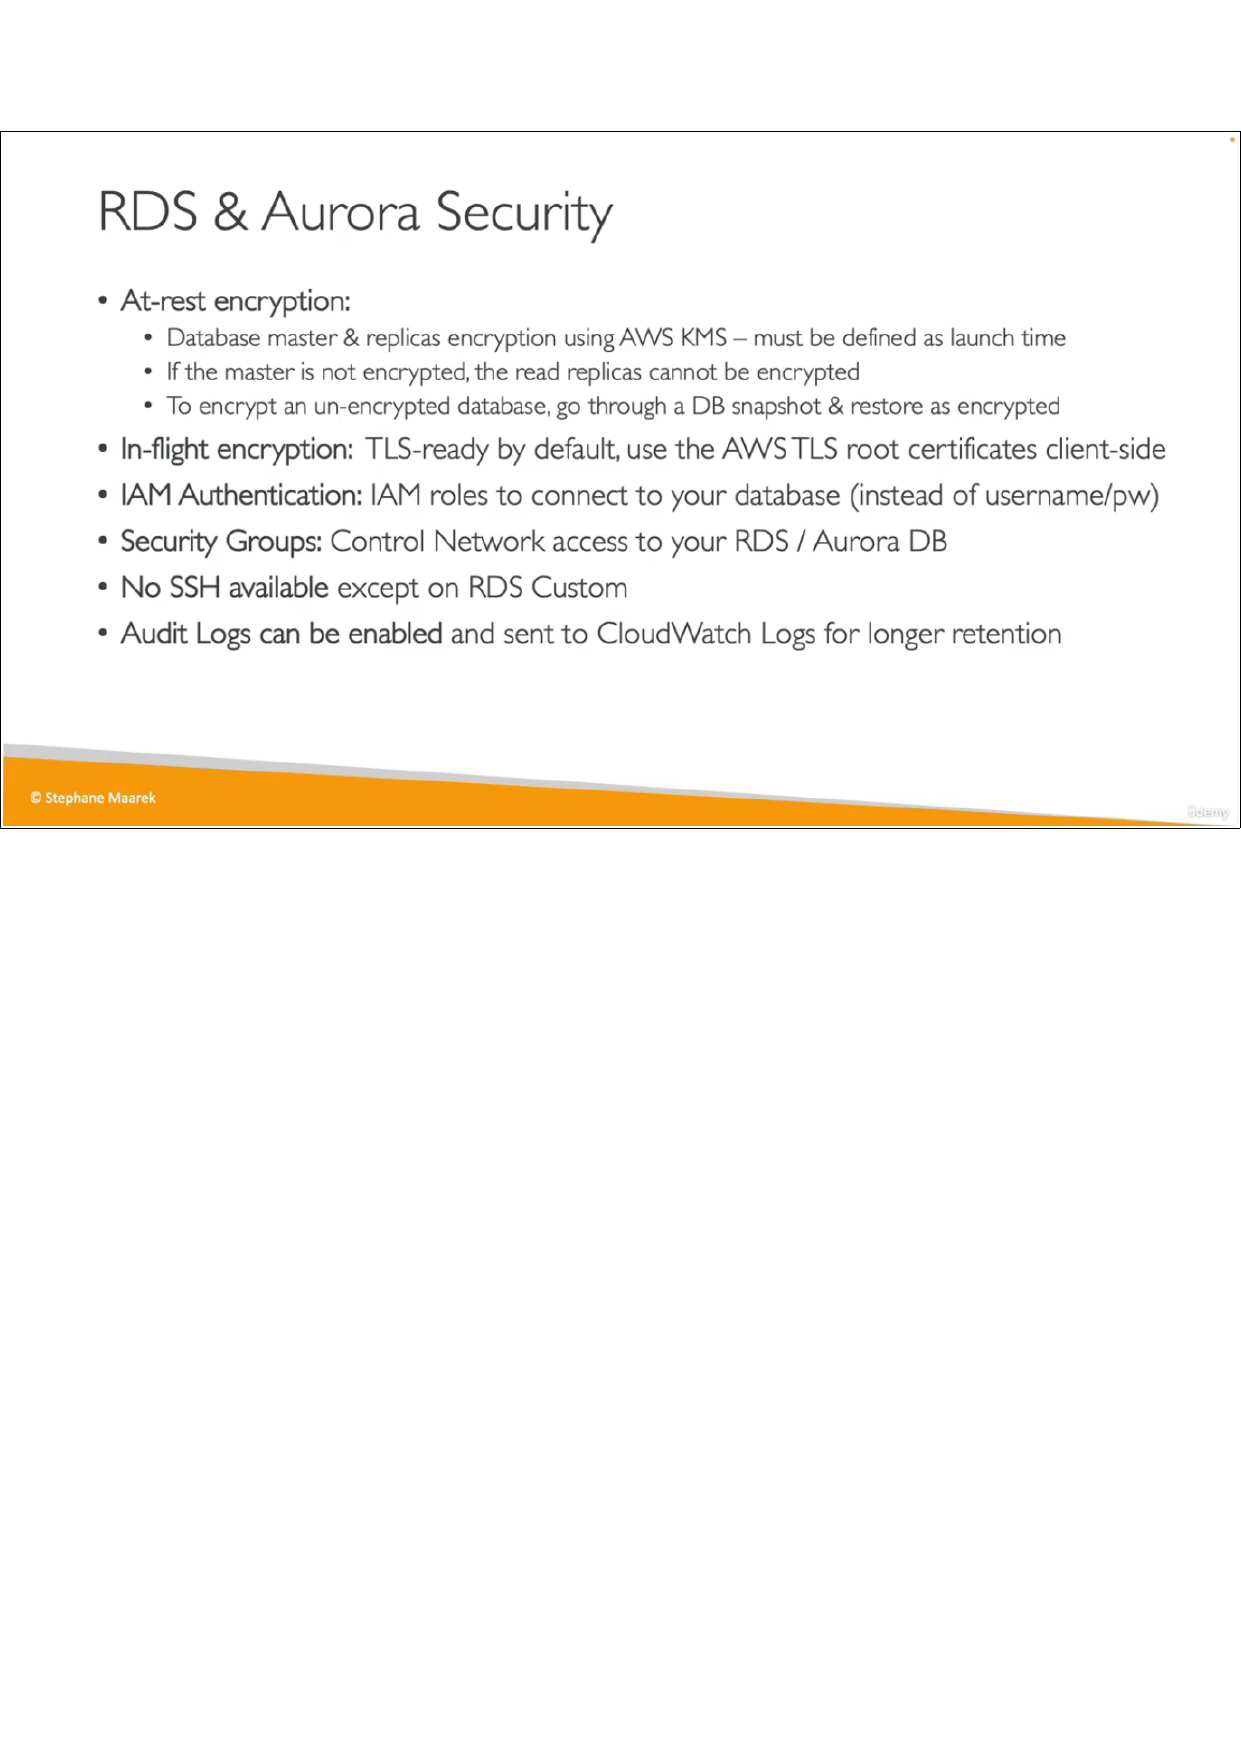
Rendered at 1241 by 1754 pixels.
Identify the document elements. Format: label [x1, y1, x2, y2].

picture [3, 134, 1238, 826]
